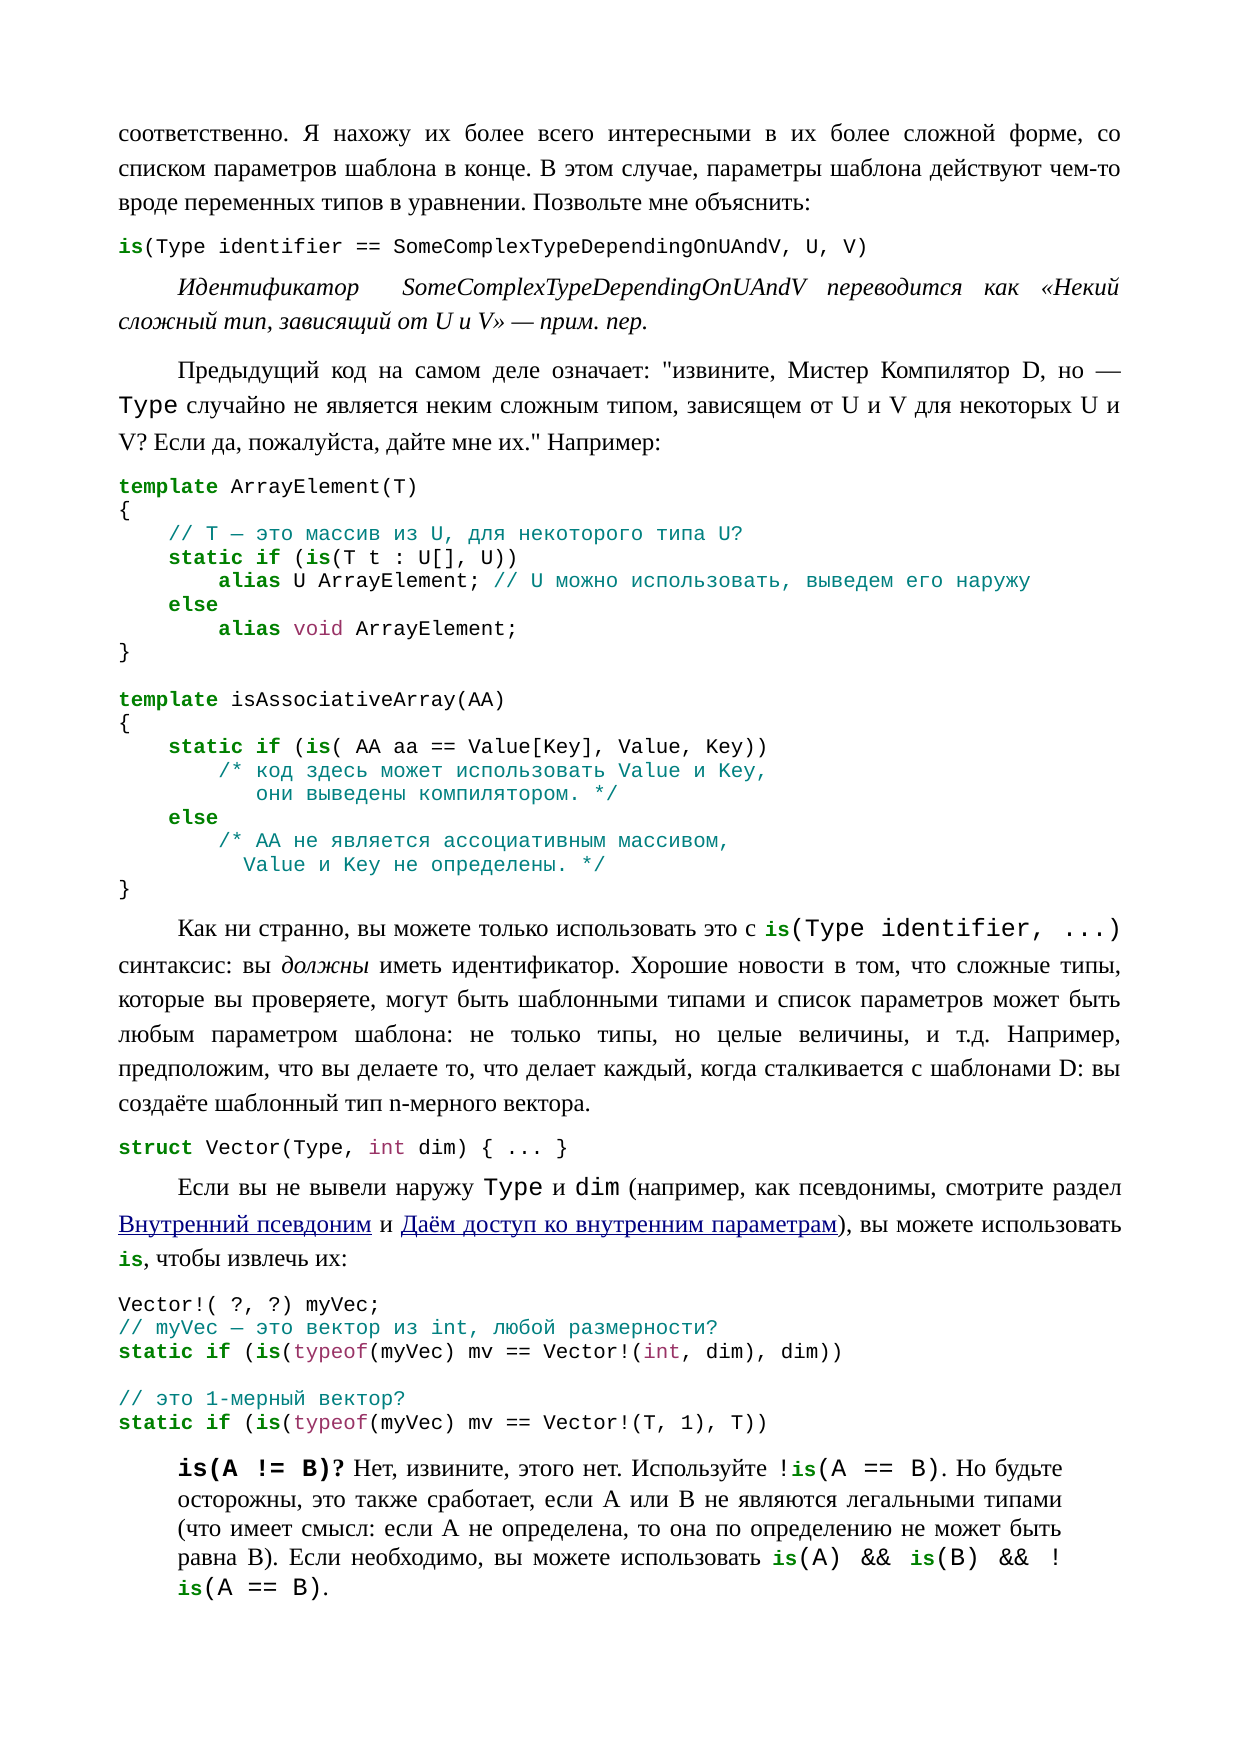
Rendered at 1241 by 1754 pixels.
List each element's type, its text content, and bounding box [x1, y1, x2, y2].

text alias U ArrayElement; // U можно использовать, выведем его наружу [118, 570, 1122, 594]
text else [118, 594, 1122, 618]
text is(Type identifier == SomeComplexTypeDependingOnUAndV, U, V) [118, 236, 1122, 260]
text template isAssociativeArray(AA) [118, 689, 1122, 712]
text { [118, 712, 1122, 736]
text Если вы не вывели наружу Type и dim (например, как псевдонимы, смотрите раздел Внутренний псевдоним и Даём доступ ко внутренним параметрам), вы можете использовать is, чтобы извлечь их: [118, 1172, 1122, 1273]
text } [118, 878, 1122, 901]
text // myVec — это вектор из int, любой размерности? [118, 1317, 1122, 1341]
text Предыдущий код на самом деле означает: "извините, Мистер Компилятор D, но — Type случайно не является неким сложным типом, зависящем от U и V для некоторых U и V? Если да, пожалуйста, дайте мне их." Например: [118, 356, 1122, 455]
text struct Vector(Type, int dim) { ... } [118, 1137, 1122, 1161]
text Value и Key не определены. */ [118, 854, 1122, 878]
text alias void ArrayElement; [118, 618, 1122, 641]
text is(A != B)? Нет, извините, этого нет. Используйте !is(A == B). Но будьте осторожны, это также сработает, если А или В не являются легальными типами (что имеет смысл: если А не определена, то она по определению не может быть равна B). Если необходимо, вы можете использовать is(A) && is(B) && !is(A == B). [177, 1453, 1063, 1603]
text static if (is(typeof(myVec) mv == Vector!(int, dim), dim)) [118, 1341, 1122, 1364]
text // T — это массив из U, для некоторого типа U? [118, 523, 1122, 547]
text Vector!( ?, ?) myVec; [118, 1294, 1122, 1317]
text соответственно. Я нахожу их более всего интересными в их более сложной форме, со списком параметров шаблона в конце. В этом случае, параметры шаблона действуют чем-то вроде переменных типов в уравнении. Позвольте мне объяснить: [118, 118, 1122, 216]
text static if (is(T t : U[], U)) [118, 547, 1122, 570]
text /* AA не является ассоциативным массивом, [118, 831, 1122, 854]
text template ArrayElement(T) [118, 476, 1122, 499]
text /* код здесь может использовать Value и Key, [118, 759, 1122, 783]
text else [118, 807, 1122, 831]
text static if (is( AA aa == Value[Key], Value, Key)) [118, 736, 1122, 759]
text Как ни странно, вы можете только использовать это с is(Type identifier, ...) синтаксис: вы должны иметь идентификатор. Хорошие новости в том, что сложные типы, которые вы проверяете, могут быть шаблонными типами и список параметров может быть любым параметром шаблона: не только типы, но целые величины, и т.д. Например, предположим, что вы делаете то, что делает каждый, когда сталкивается с шаблонами D: вы создаёте шаблонный тип n-мерного вектора. [118, 913, 1122, 1116]
text они выведены компилятором. */ [118, 783, 1122, 807]
text // это 1-мерный вектор? [118, 1388, 1122, 1412]
text { [118, 499, 1122, 523]
text Идентификатор SomeComplexTypeDependingOnUAndV переводится как «Некий сложный тип, зависящий от U и V» — прим. пер. [118, 272, 1122, 335]
text static if (is(typeof(myVec) mv == Vector!(T, 1), T)) [118, 1412, 1122, 1436]
text } [118, 641, 1122, 665]
